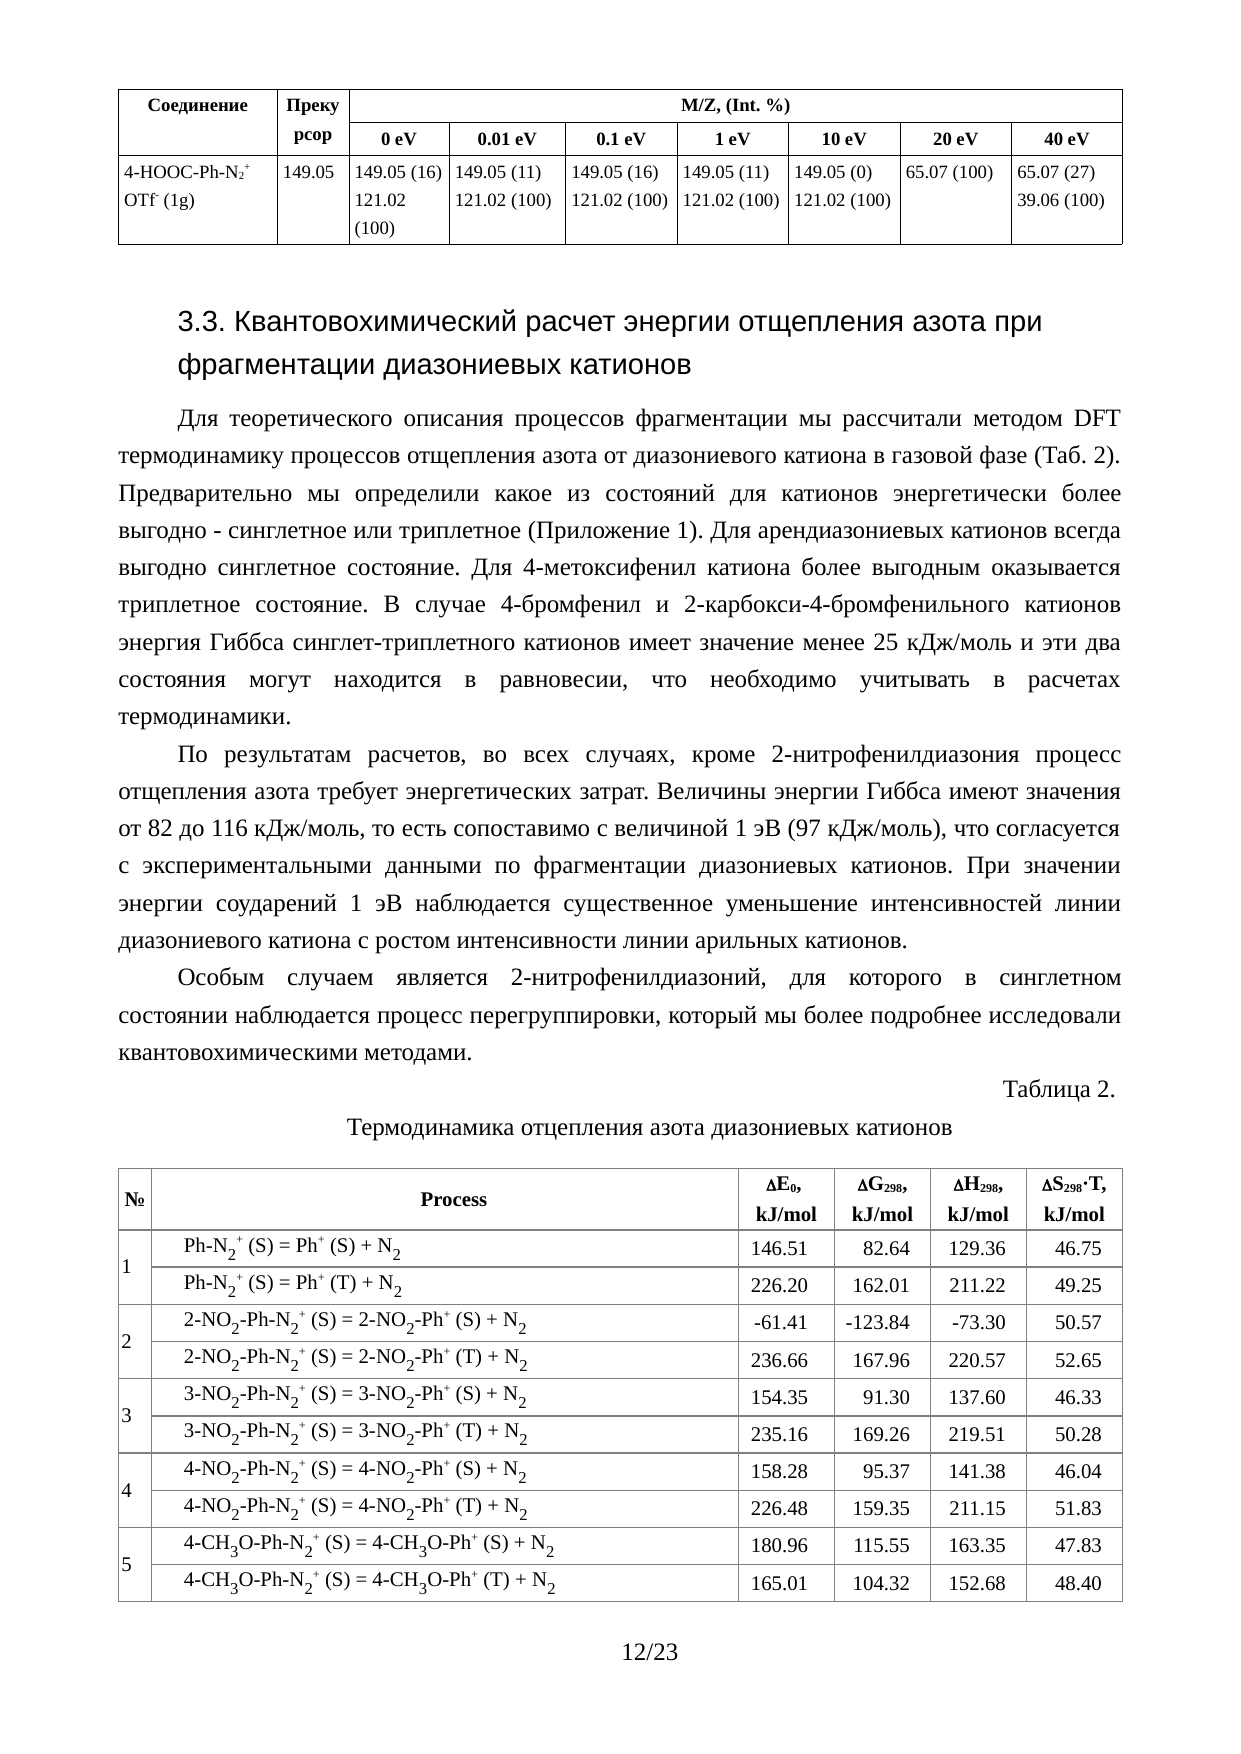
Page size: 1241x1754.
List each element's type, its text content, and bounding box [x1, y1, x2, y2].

table_header DE0, kJ/mol [739, 1169, 834, 1229]
table_cell 82.64 [835, 1231, 930, 1266]
table_header DS298·T, kJ/mol [1027, 1169, 1122, 1229]
table_cell Ph-N2+ (S) = Ph+ (T) + N2 [152, 1268, 738, 1303]
table_header Process [152, 1169, 738, 1229]
table_cell 0.1 eV [566, 123, 677, 155]
table_header DH298, kJ/mol [931, 1169, 1026, 1229]
list По результатам расчетов, во всех случаях, кроме 2-нитрофенилдиазония процесс отщепления азота требует энергетических затрат. Величины энергии Гиббса имеют значения от 82 до 116 кДж/моль, то есть сопоставимо с величиной 1 эВ (97 кДж/моль), что согласуется с экспериментальными данными по фрагментации диазониевых катионов. При значении энергии соударений 1 эВ наблюдается существенное уменьшение интенсивностей линии диазониевого катиона с ростом интенсивности линии арильных катионов. [118, 739, 1122, 954]
table_cell 4 [119, 1454, 151, 1527]
table_header DG298, kJ/mol [835, 1169, 930, 1229]
table_cell 95.37 [835, 1454, 930, 1489]
table_cell 149.05 (16) 121.02 (100) [350, 156, 449, 244]
table_cell 236.66 [739, 1342, 834, 1378]
table_cell 226.48 [739, 1491, 834, 1527]
table_cell 235.16 [739, 1417, 834, 1452]
table_cell 149.05 [278, 156, 349, 244]
table_cell 4-CH3O-Ph-N2+ (S) = 4-CH3O-Ph+ (S) + N2 [152, 1528, 738, 1564]
list Для теоретического описания процессов фрагментации мы рассчитали методом DFT термодинамику процессов отщепления азота от диазониевого катиона в газовой фазе (Таб. 2). Предварительно мы определили какое из состояний для катионов энергетически более выгодно - синглетное или триплетное (Приложение 1). Для арендиазониевых катионов всегда выгодно синглетное состояние. Для 4-метоксифенил катиона более выгодным оказывается триплетное состояние. В случае 4-бромфенил и 2-карбокси-4-бромфенильного катионов энергия Гиббса синглет-триплетного катионов имеет значение менее 25 кДж/моль и эти два состояния могут находится в равновесии, что необходимо учитывать в расчетах термодинамики. [118, 403, 1122, 730]
table_cell 1 eV [678, 123, 788, 155]
table_cell 149.05 (11) 121.02 (100) [450, 156, 565, 244]
table_cell 91.30 [835, 1379, 930, 1415]
table_cell 219.51 [931, 1417, 1026, 1452]
table_cell 52.65 [1027, 1342, 1122, 1378]
table_cell 165.01 [739, 1565, 834, 1601]
table_cell 2-NO2-Ph-N2+ (S) = 2-NO2-Ph+ (T) + N2 [152, 1342, 738, 1378]
table_cell 65.07 (27) 39.06 (100) [1012, 156, 1122, 244]
table_cell 10 eV [789, 123, 900, 155]
table_cell 211.15 [931, 1491, 1026, 1527]
table_cell 226.20 [739, 1268, 834, 1303]
table_cell 3-NO2-Ph-N2+ (S) = 3-NO2-Ph+ (S) + N2 [152, 1379, 738, 1415]
table_cell 2-NO2-Ph-N2+ (S) = 2-NO2-Ph+ (S) + N2 [152, 1305, 738, 1341]
table_cell 149.05 (16) 121.02 (100) [566, 156, 677, 244]
table_cell 46.75 [1027, 1231, 1122, 1266]
table_cell 51.83 [1027, 1491, 1122, 1527]
table_cell 4-HOOC-Ph-N2+ OTf- (1g) [119, 156, 277, 244]
table_cell 47.83 [1027, 1528, 1122, 1564]
text Термодинамика отцепления азота диазониевых катионов [118, 1112, 1122, 1140]
table_cell 149.05 (11) 121.02 (100) [678, 156, 788, 244]
table_cell 0 eV [350, 123, 449, 155]
table_header № [119, 1169, 151, 1229]
table_header M/Z, (Int. %) [350, 90, 1122, 122]
table_cell 115.55 [835, 1528, 930, 1564]
table_header Соединение [119, 90, 277, 155]
table_cell 104.32 [835, 1565, 930, 1601]
table_cell 1 [119, 1231, 151, 1303]
table_cell 162.01 [835, 1268, 930, 1303]
table_cell 4-NO2-Ph-N2+ (S) = 4-NO2-Ph+ (S) + N2 [152, 1454, 738, 1489]
table_cell 48.40 [1027, 1565, 1122, 1601]
table_cell 158.28 [739, 1454, 834, 1489]
table_cell 3-NO2-Ph-N2+ (S) = 3-NO2-Ph+ (T) + N2 [152, 1417, 738, 1452]
table_cell 0.01 eV [450, 123, 565, 155]
table_cell 141.38 [931, 1454, 1026, 1489]
table_cell 46.04 [1027, 1454, 1122, 1489]
table_cell 211.22 [931, 1268, 1026, 1303]
table_cell 5 [119, 1528, 151, 1601]
table_cell 137.60 [931, 1379, 1026, 1415]
table_cell 180.96 [739, 1528, 834, 1564]
table_cell 4-NO2-Ph-N2+ (S) = 4-NO2-Ph+ (T) + N2 [152, 1491, 738, 1527]
table_cell -61.41 [739, 1305, 834, 1341]
table_cell 49.25 [1027, 1268, 1122, 1303]
table_cell 169.26 [835, 1417, 930, 1452]
list Особым случаем является 2-нитрофенилдиазоний, для которого в синглетном состоянии наблюдается процесс перегруппировки, который мы более подробнее исследовали квантовохимическими методами. [118, 962, 1122, 1066]
text Таблица 2. [118, 1074, 1122, 1103]
table_cell -73.30 [931, 1305, 1026, 1341]
table_cell 129.36 [931, 1231, 1026, 1266]
table_cell 4-CH3O-Ph-N2+ (S) = 4-CH3O-Ph+ (T) + N2 [152, 1565, 738, 1601]
table_cell 159.35 [835, 1491, 930, 1527]
table_cell 167.96 [835, 1342, 930, 1378]
table_cell 20 eV [901, 123, 1011, 155]
table_cell 163.35 [931, 1528, 1026, 1564]
table_cell 2 [119, 1305, 151, 1378]
table_cell 146.51 [739, 1231, 834, 1266]
table_cell -123.84 [835, 1305, 930, 1341]
table_cell 3 [119, 1379, 151, 1452]
table_cell 50.57 [1027, 1305, 1122, 1341]
table_cell 220.57 [931, 1342, 1026, 1378]
table_cell 50.28 [1027, 1417, 1122, 1452]
table_cell 152.68 [931, 1565, 1026, 1601]
table_cell 154.35 [739, 1379, 834, 1415]
table_cell 46.33 [1027, 1379, 1122, 1415]
table_cell 40 eV [1012, 123, 1122, 155]
table_header Прекурсор [278, 90, 349, 155]
subtitle 3.3. Квантовохимический расчет энергии отщепления азота при фрагментации диазониевых катионов [177, 303, 1122, 381]
table_cell 149.05 (0) 121.02 (100) [789, 156, 900, 244]
table_cell Ph-N2+ (S) = Ph+ (S) + N2 [152, 1231, 738, 1266]
table_cell 65.07 (100) [901, 156, 1011, 244]
